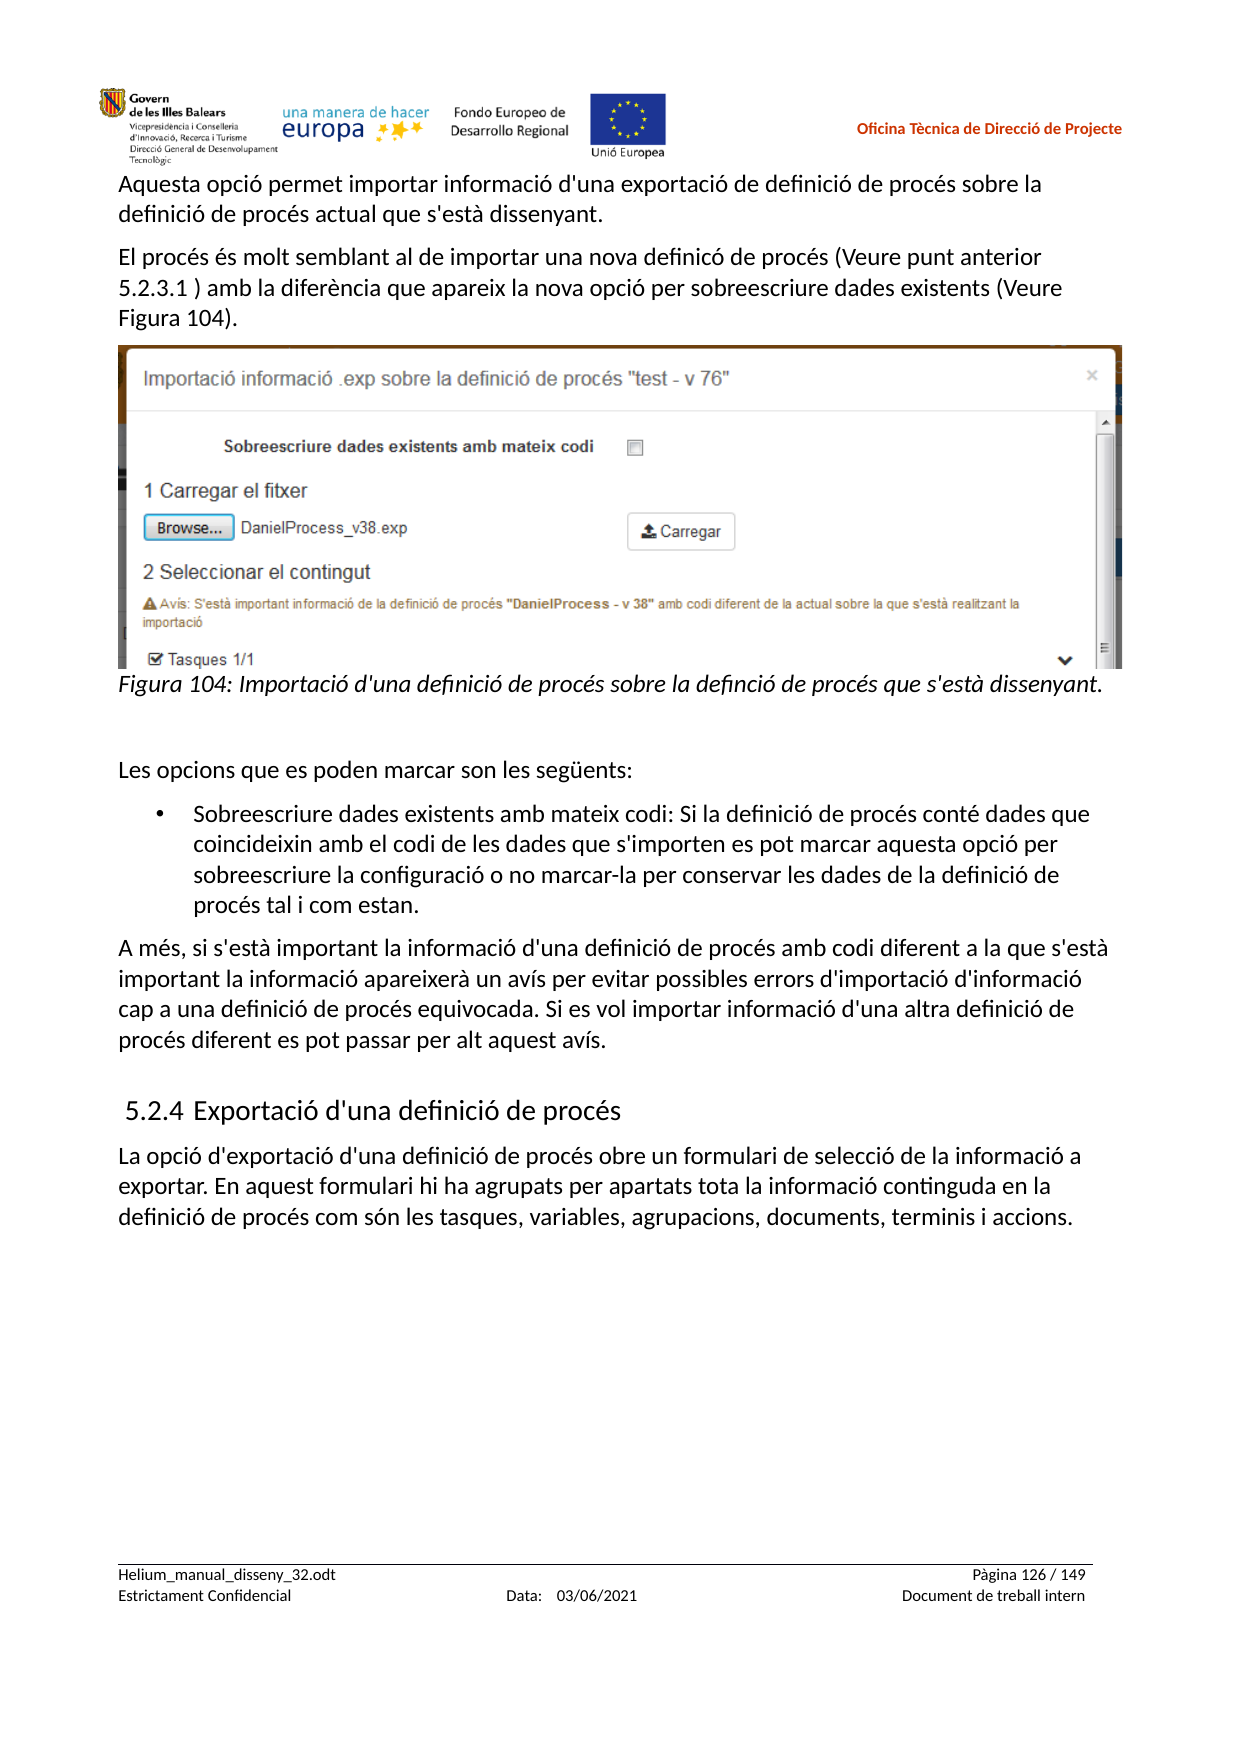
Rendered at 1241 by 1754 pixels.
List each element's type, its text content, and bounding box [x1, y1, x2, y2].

subtitle Exportació d'una definició de procés [118, 1092, 1122, 1127]
picture [99, 87, 668, 166]
text Les opcions que es poden marcar son les següents: [118, 755, 1122, 785]
text Aquesta opció permet importar informació d'una exportació de definició de procés sobre la definició de procés actual que s'està dissenyant. [118, 168, 1122, 229]
text El procés és molt semblant al de importar una nova definicó de procés (Veure punt anterior 5.2.3.1) amb la diferència que apareix la nova opció per sobreescriure dades existents (Veure Figura 104). [118, 241, 1122, 333]
text A més, si s'està important la informació d'una definició de procés amb codi diferent a la que s'està important la informació apareixerà un avís per evitar possibles errors d'importació d'informació cap a una definició de procés equivocada. Si es vol importar informació d'una altra definició de procés diferent es pot passar per alt aquest avís. [118, 932, 1122, 1054]
text La opció d'exportació d'una definició de procés obre un formulari de selecció de la informació a exportar. En aquest formulari hi ha agrupats per apartats tota la informació continguda en la definició de procés com són les tasques, variables, agrupacions, documents, terminis i accions. [118, 1140, 1122, 1232]
picture [118, 345, 1123, 669]
text Figura 104: Importació d'una definició de procés sobre la definció de procés que s'està dissenyant. [118, 669, 1122, 699]
list Sobreescriure dades existents amb mateix codi: Si la definició de procés conté dades que coincideixin amb el codi de les dades que s'importen es pot marcar aquesta opció per sobreescriure la configuració o no marcar-la per conservar les dades de la definició de procés tal i com estan. [156, 798, 1122, 920]
